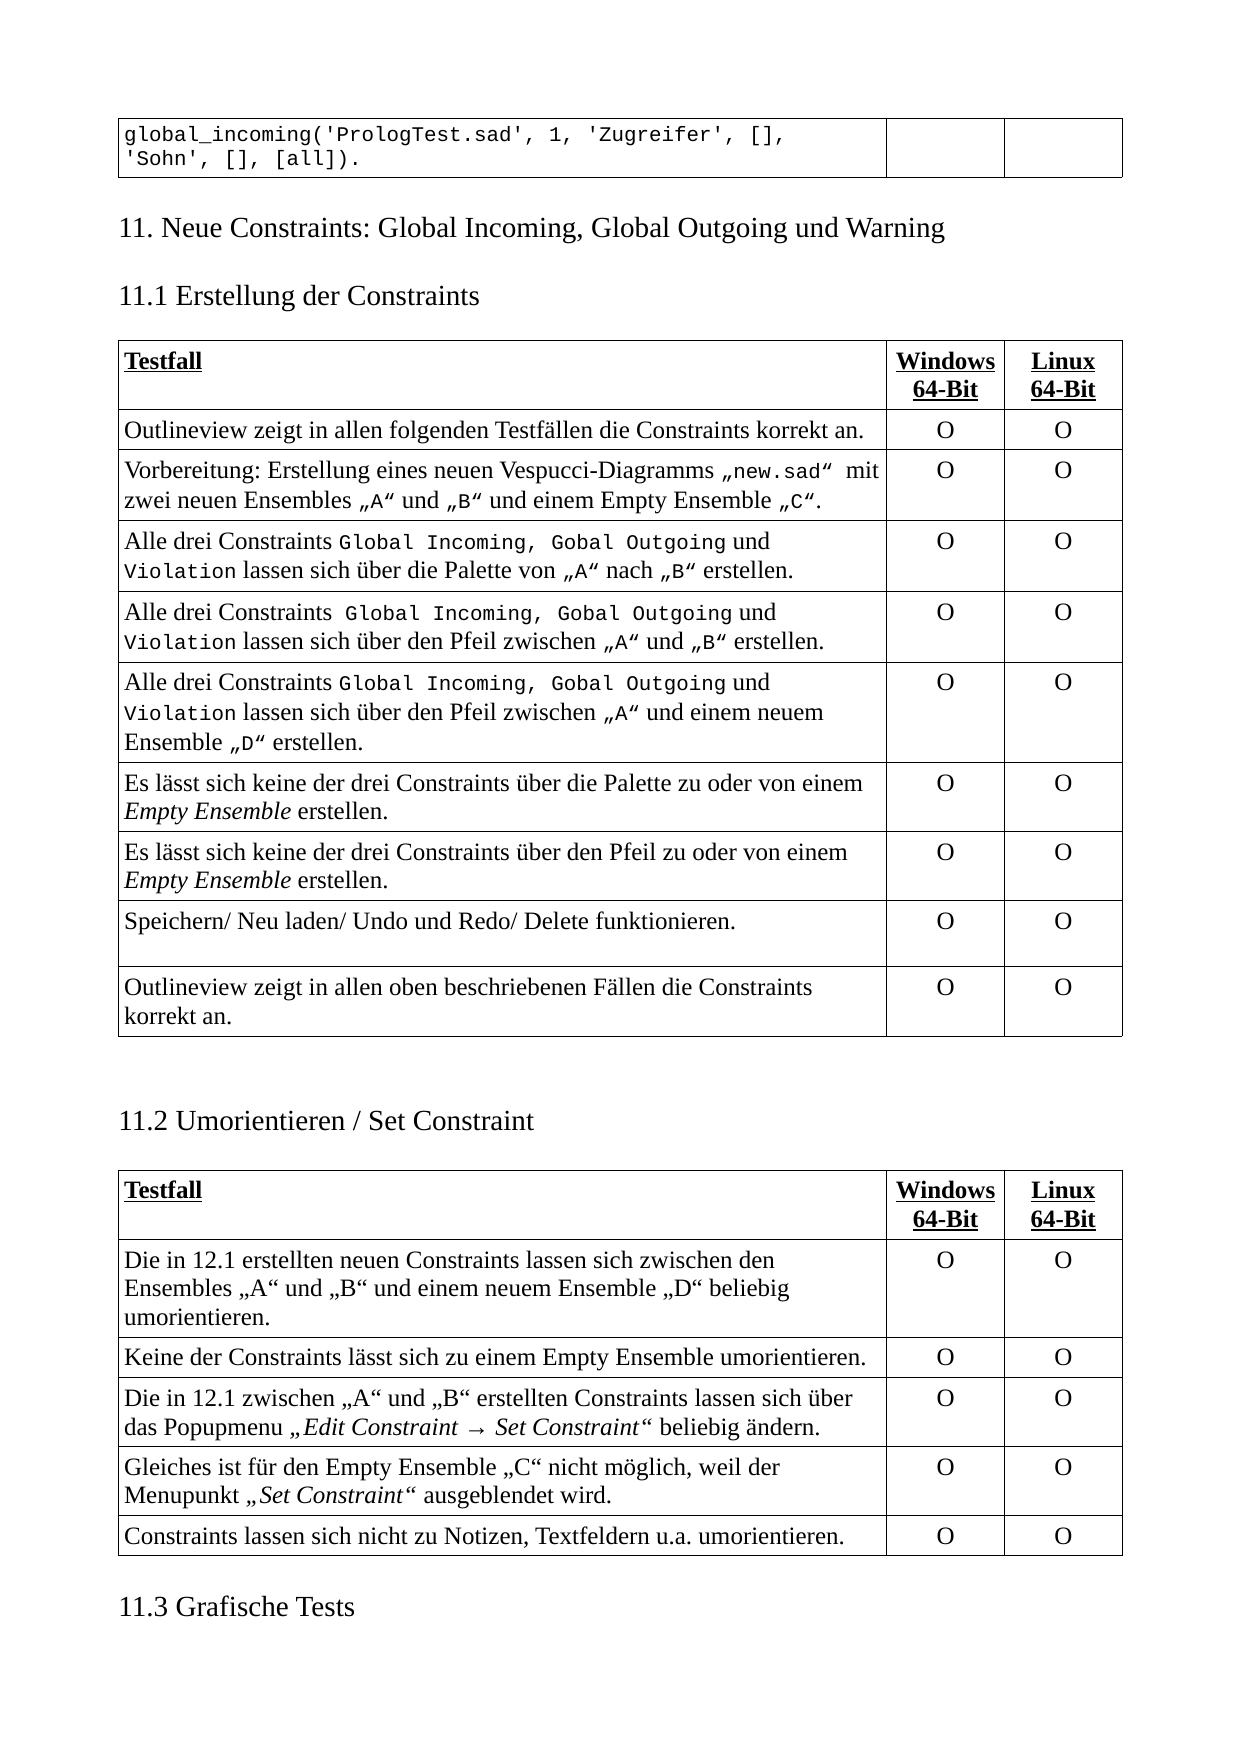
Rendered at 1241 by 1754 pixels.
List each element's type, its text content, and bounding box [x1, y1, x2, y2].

table_cell O [1005, 521, 1122, 591]
table_cell O [1005, 832, 1122, 900]
table_cell O [887, 450, 1004, 520]
table_cell Gleiches ist für den Empty Ensemble „C“ nicht möglich, weil der Menupunkt „Set Constraint“ ausgeblendet wird. [119, 1447, 886, 1515]
table_cell Alle drei Constraints Global Incoming, Gobal Outgoing und Violation lassen sich über den Pfeil zwischen „A“ und einem neuem Ensemble „D“ erstellen. [119, 663, 886, 762]
table_cell global_incoming('PrologTest.sad', 1, 'Zugreifer', [], 'Sohn', [], [all]). [119, 119, 886, 177]
table_cell Es lässt sich keine der drei Constraints über den Pfeil zu oder von einem Empty Ensemble erstellen. [119, 832, 886, 900]
table_cell Speichern/ Neu laden/ Undo und Redo/ Delete funktionieren. [119, 901, 886, 966]
table_cell O [1005, 410, 1122, 449]
table_cell Alle drei Constraints Global Incoming, Gobal Outgoing und Violation lassen sich über die Palette von „A“ nach „B“ erstellen. [119, 521, 886, 591]
table_cell O [887, 832, 1004, 900]
table_cell Die in 12.1 zwischen „A“ und „B“ erstellten Constraints lassen sich über das Popupmenu „Edit Constraint → Set Constraint“ beliebig ändern. [119, 1378, 886, 1446]
table_cell O [887, 901, 1004, 966]
table_cell O [1005, 1378, 1122, 1446]
table_header Windows 64-Bit [887, 1171, 1004, 1239]
table_cell O [1005, 1516, 1122, 1555]
table_cell O [887, 592, 1004, 662]
text 11.1 Erstellung der Constraints [118, 278, 1122, 311]
table_cell O [1005, 763, 1122, 831]
table_header Linux 64-Bit [1005, 1171, 1122, 1239]
table_cell O [887, 663, 1004, 762]
table_cell Alle drei Constraints Global Incoming, Gobal Outgoing und Violation lassen sich über den Pfeil zwischen „A“ und „B“ erstellen. [119, 592, 886, 662]
table_cell O [887, 1378, 1004, 1446]
table_cell Outlineview zeigt in allen folgenden Testfällen die Constraints korrekt an. [119, 410, 886, 449]
table_cell O [1005, 663, 1122, 762]
table_cell Constraints lassen sich nicht zu Notizen, Textfeldern u.a. umorientieren. [119, 1516, 886, 1555]
table_cell O [1005, 592, 1122, 662]
table_cell O [887, 967, 1004, 1036]
table_cell O [1005, 967, 1122, 1036]
table_cell O [1005, 1447, 1122, 1515]
text 11.2 Umorientieren / Set Constraint [118, 1103, 1122, 1136]
table_cell O [1005, 1338, 1122, 1377]
table_cell O [1005, 1240, 1122, 1337]
table_cell O [887, 521, 1004, 591]
table_cell O [1005, 901, 1122, 966]
table_cell Vorbereitung: Erstellung eines neuen Vespucci-Diagramms „new.sad“ mit zwei neuen Ensembles „A“ und „B“ und einem Empty Ensemble „C“. [119, 450, 886, 520]
table_cell Es lässt sich keine der drei Constraints über die Palette zu oder von einem Empty Ensemble erstellen. [119, 763, 886, 831]
table_header Testfall [119, 1171, 886, 1239]
table_header Testfall [119, 341, 886, 409]
table_cell O [887, 1338, 1004, 1377]
table_cell [887, 119, 1004, 177]
table_cell O [887, 1447, 1004, 1515]
table_header Windows 64-Bit [887, 341, 1004, 409]
table_cell O [887, 763, 1004, 831]
text 11.3 Grafische Tests [118, 1589, 1122, 1623]
table_cell Keine der Constraints lässt sich zu einem Empty Ensemble umorientieren. [119, 1338, 886, 1377]
table_cell Outlineview zeigt in allen oben beschriebenen Fällen die Constraints korrekt an. [119, 967, 886, 1036]
table_header Linux 64-Bit [1005, 341, 1122, 409]
table_cell O [1005, 450, 1122, 520]
table_cell O [887, 1240, 1004, 1337]
text 11. Neue Constraints: Global Incoming, Global Outgoing und Warning [118, 211, 1122, 244]
table_cell Die in 12.1 erstellten neuen Constraints lassen sich zwischen den Ensembles „A“ und „B“ und einem neuem Ensemble „D“ beliebig umorientieren. [119, 1240, 886, 1337]
table_cell O [887, 1516, 1004, 1555]
table_cell [1005, 119, 1122, 177]
table_cell O [887, 410, 1004, 449]
